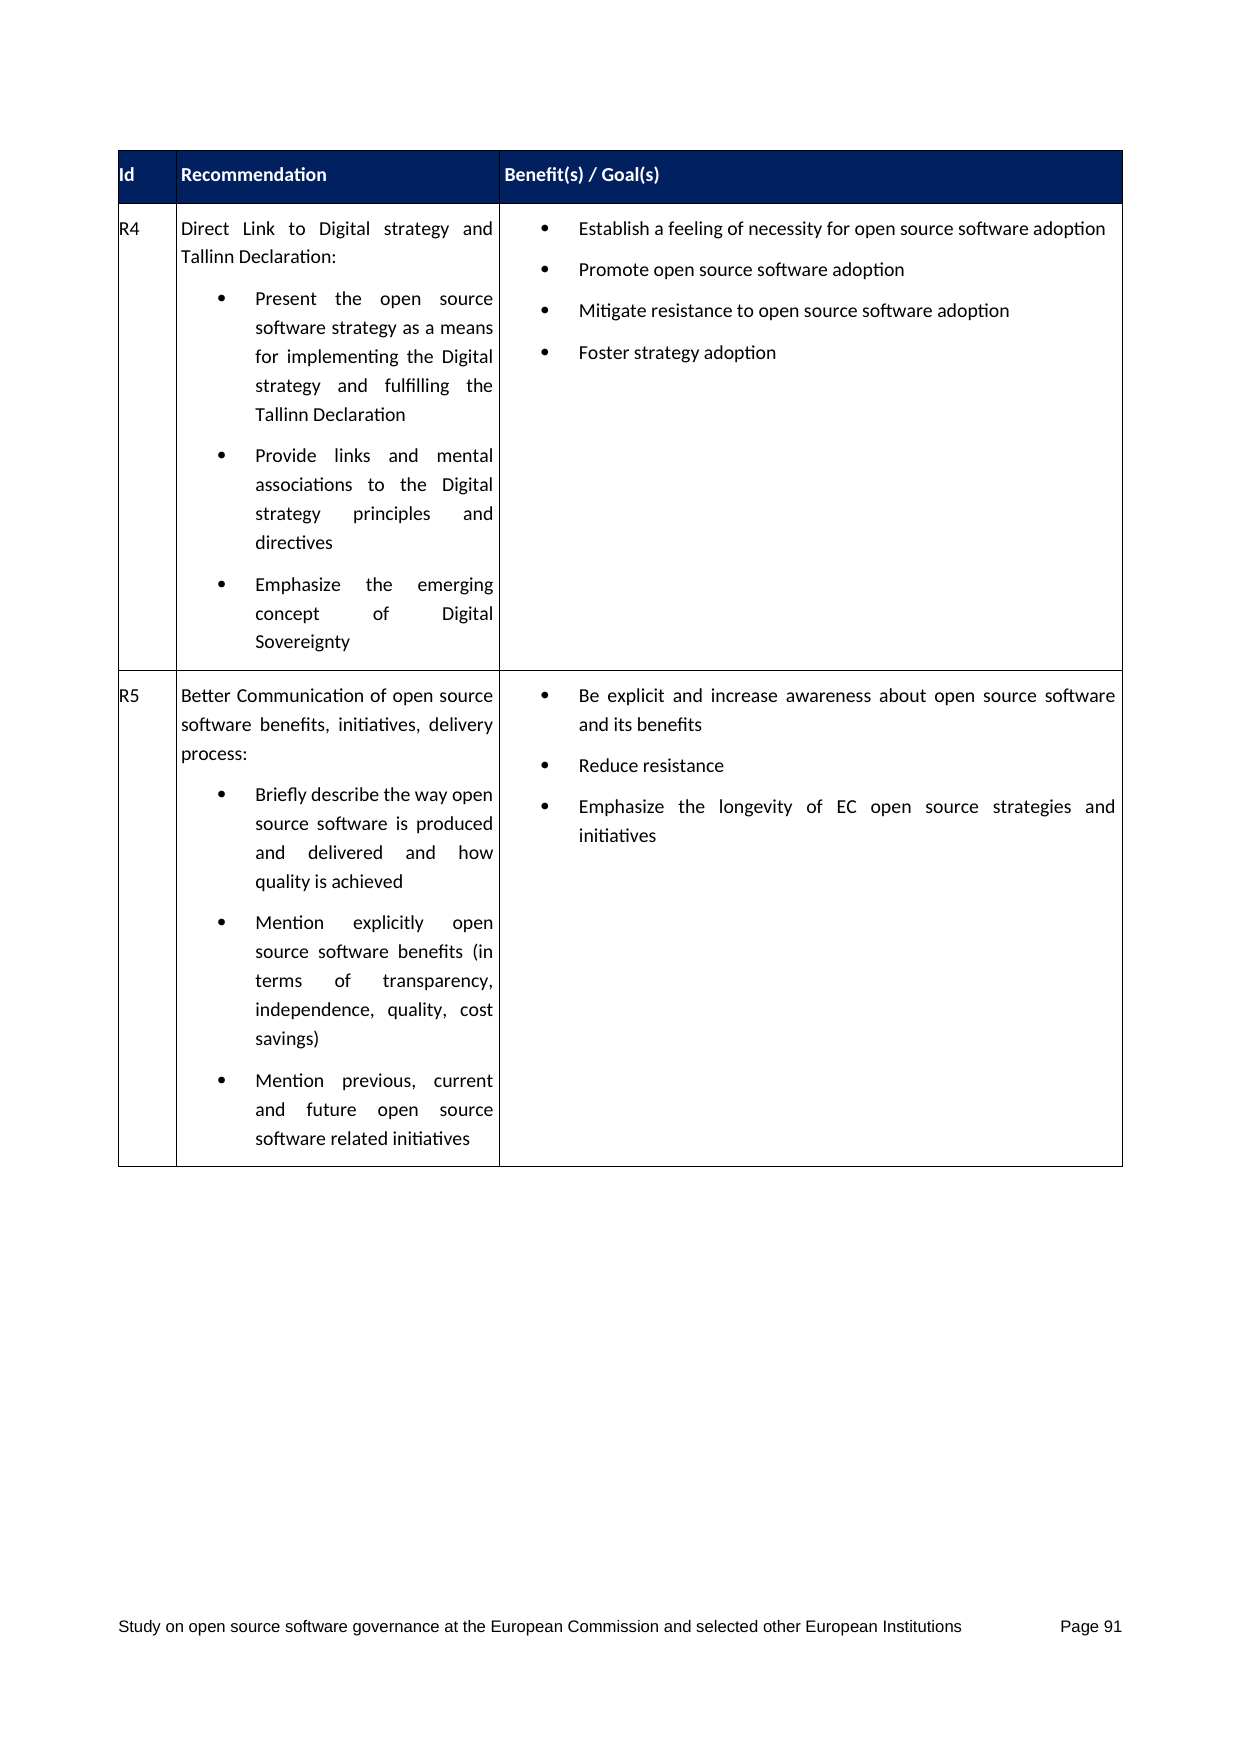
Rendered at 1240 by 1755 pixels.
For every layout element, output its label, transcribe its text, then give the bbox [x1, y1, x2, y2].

table_cell R4 [119, 204, 176, 670]
table_cell Be explicit and increase awareness about open source software and its benefits Reduce resistance Emphasize the longevity of EC open source strategies and initiatives [500, 671, 1122, 1166]
table_header Recommendation [177, 151, 499, 203]
table_header Benefit(s) / Goal(s) [500, 151, 1122, 203]
table_header Id [119, 151, 176, 203]
table_cell Direct Link to Digital strategy and Tallinn Declaration: Present the open source software strategy as a means for implementing the Digital strategy and fulfilling the Tallinn Declaration Provide links and mental associations to the Digital strategy principles and directives Emphasize the emerging concept of Digital Sovereignty [177, 204, 499, 670]
table_cell Establish a feeling of necessity for open source software adoption Promote open source software adoption Mitigate resistance to open source software adoption Foster strategy adoption [500, 204, 1122, 670]
table_cell R5 [119, 671, 176, 1166]
table_cell Better Communication of open source software benefits, initiatives, delivery process: Briefly describe the way open source software is produced and delivered and how quality is achieved Mention explicitly open source software benefits (in terms of transparency, independence, quality, cost savings) Mention previous, current and future open source software related initiatives [177, 671, 499, 1166]
